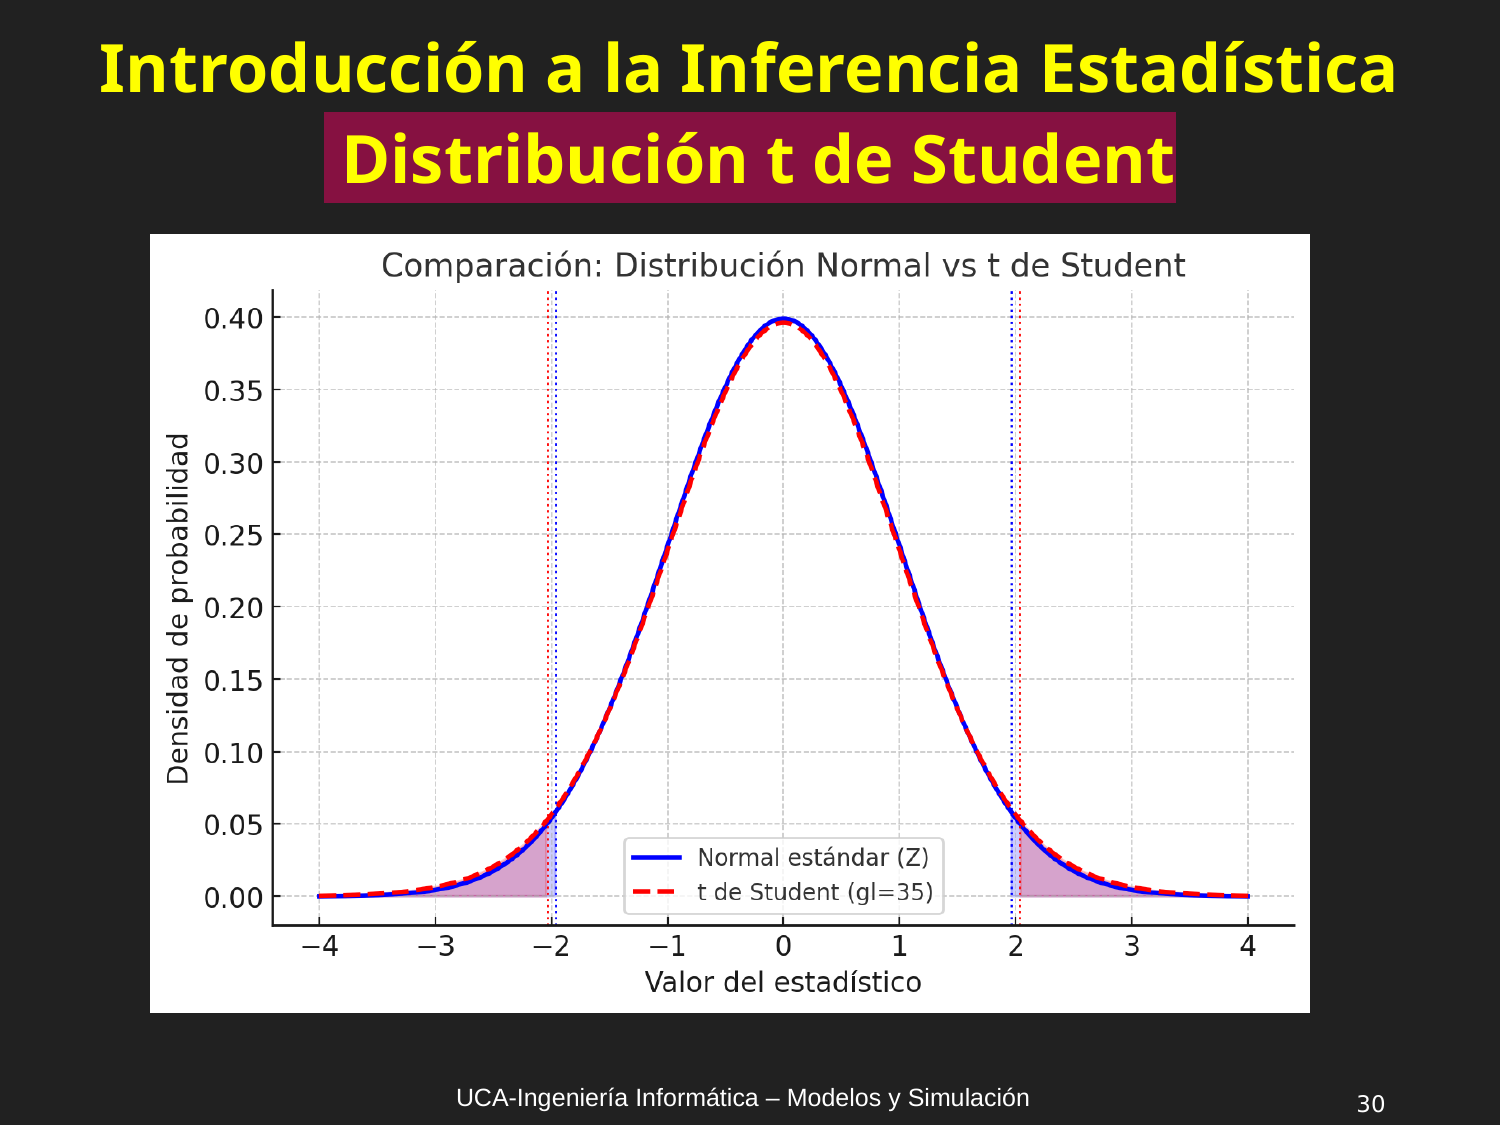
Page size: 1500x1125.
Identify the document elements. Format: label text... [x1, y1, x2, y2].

title Introducción a la Inferencia Estadística Distribución t de Student [75, 37, 1426, 188]
list [75, 224, 1426, 1043]
picture [150, 234, 1310, 1013]
